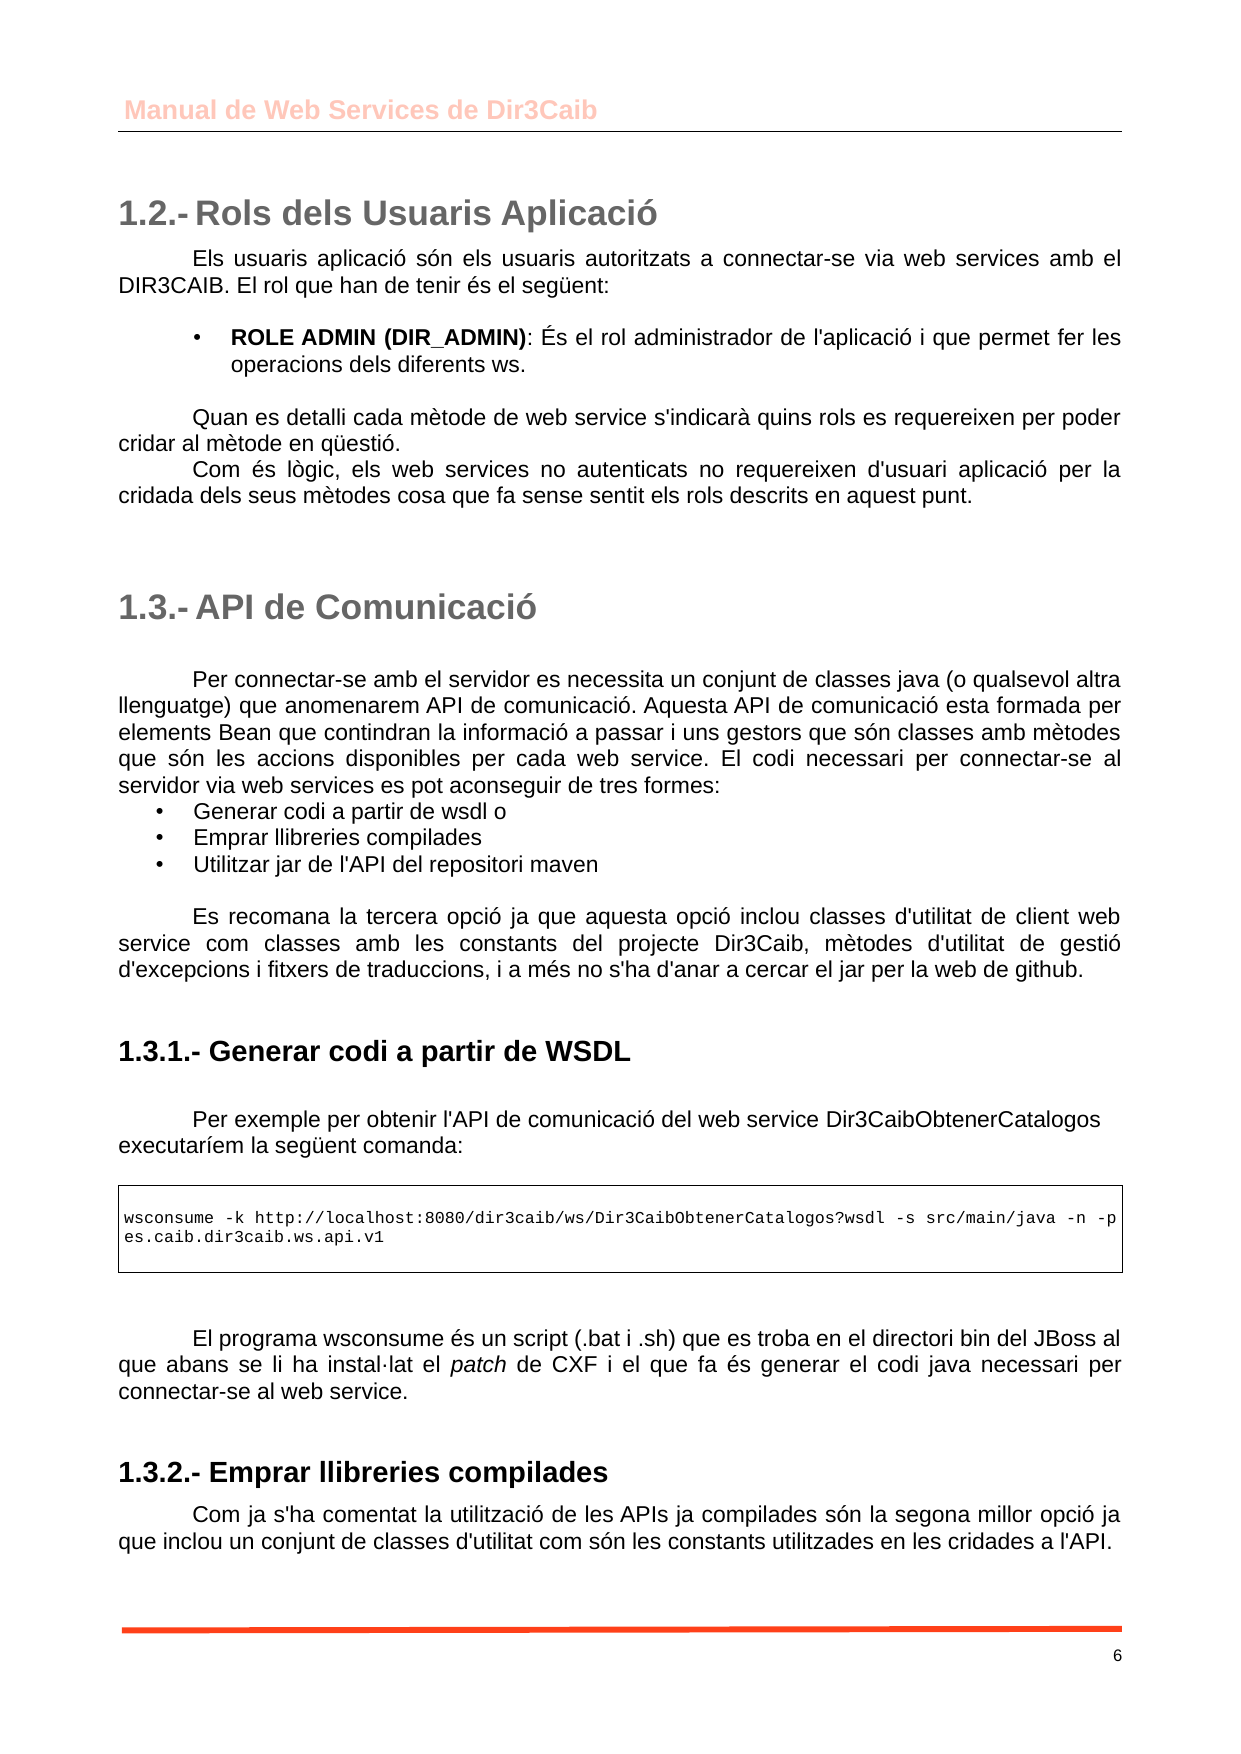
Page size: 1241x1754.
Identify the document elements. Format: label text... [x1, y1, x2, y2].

text Es recomana la tercera opció ja que aquesta opció inclou classes d'utilitat de client web service com classes amb les constants del projecte Dir3Caib, mètodes d'utilitat de gestió d'excepcions i fitxers de traduccions, i a més no s'ha d'anar a cercar el jar per la web de github. [118, 903, 1122, 982]
text Els usuaris aplicació són els usuaris autoritzats a connectar-se via web services amb el DIR3CAIB. El rol que han de tenir és el següent: [118, 245, 1122, 298]
table_header wsconsume -k http://localhost:8080/dir3caib/ws/Dir3CaibObtenerCatalogos?wsdl -s src/main/java -n -p es.caib.dir3caib.ws.api.v1 [119, 1186, 1122, 1272]
text Per exemple per obtenir l'API de comunicació del web service Dir3CaibObtenerCatalogos executaríem la següent comanda: [118, 1106, 1122, 1159]
subtitle Generar codi a partir de WSDL [118, 1034, 1122, 1067]
text El programa wsconsume és un script (.bat i .sh) que es troba en el directori bin del JBoss al que abans se li ha instal·lat el patch de CXF i el que fa és generar el codi java necessari per connectar-se al web service. [118, 1325, 1122, 1404]
list Utilitzar jar de l'API del repositori maven [156, 851, 1122, 877]
list Emprar llibreries compilades [156, 824, 1122, 851]
list ROLE ADMIN (DIR_ADMIN): És el rol administrador de l'aplicació i que permet fer les operacions dels diferents ws. [193, 324, 1122, 377]
subtitle API de Comunicació [118, 587, 1122, 627]
subtitle Rols dels Usuaris Aplicació [118, 192, 1122, 233]
text Com ja s'ha comentat la utilització de les APIs ja compilades són la segona millor opció ja que inclou un conjunt de classes d'utilitat com són les constants utilitzades en les cridades a l'API. [118, 1501, 1122, 1554]
text Com és lògic, els web services no autenticats no requereixen d'usuari aplicació per la cridada dels seus mètodes cosa que fa sense sentit els rols descrits en aquest punt. [118, 456, 1122, 509]
subtitle Emprar llibreries compilades [118, 1455, 1122, 1489]
text Per connectar-se amb el servidor es necessita un conjunt de classes java (o qualsevol altra llenguatge) que anomenarem API de comunicació. Aquesta API de comunicació esta formada per elements Bean que contindran la informació a passar i uns gestors que són classes amb mètodes que són les accions disponibles per cada web service. El codi necessari per connectar-se al servidor via web services es pot aconseguir de tres formes: [118, 666, 1122, 798]
list Generar codi a partir de wsdl o [156, 798, 1122, 824]
text Quan es detalli cada mètode de web service s'indicarà quins rols es requereixen per poder cridar al mètode en qüestió. [118, 403, 1122, 456]
